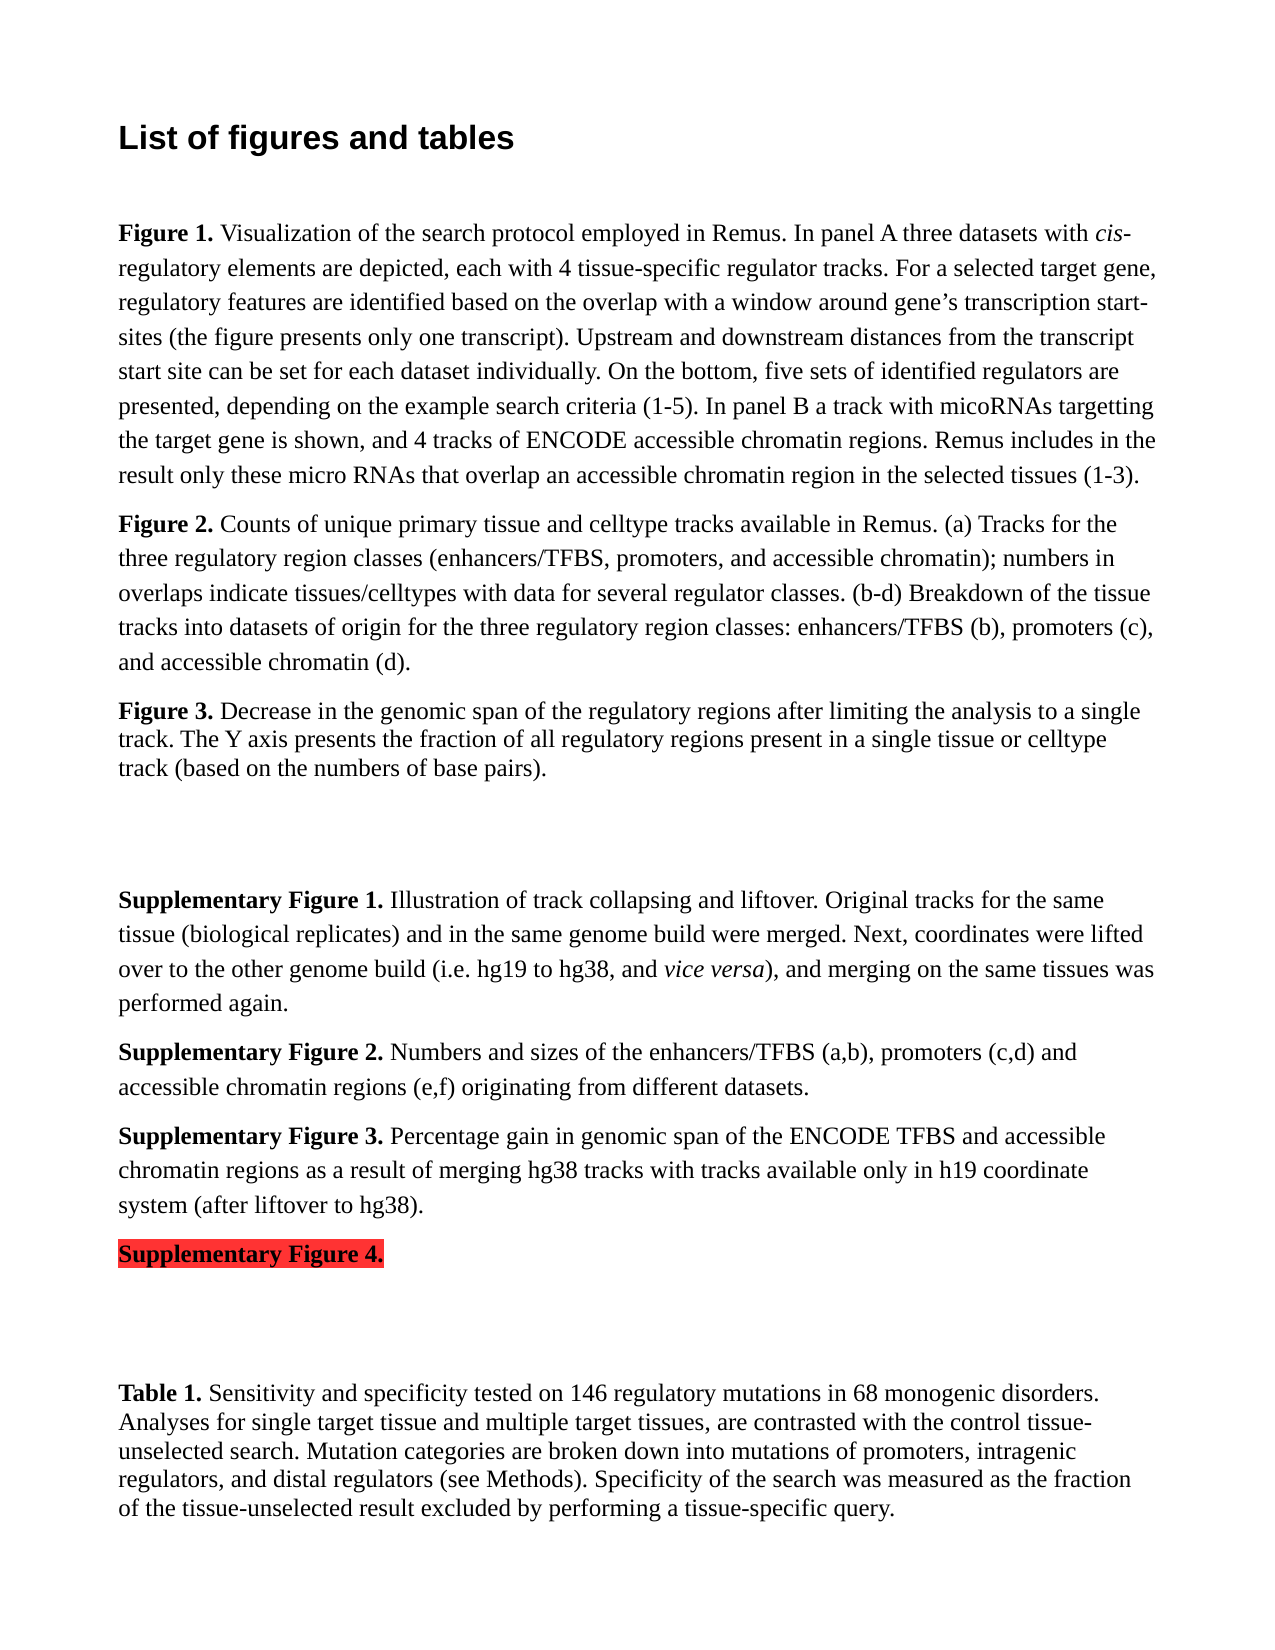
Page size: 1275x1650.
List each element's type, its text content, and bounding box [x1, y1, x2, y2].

subtitle List of figures and tables [118, 118, 1157, 157]
text Supplementary Figure 4. [118, 1239, 1157, 1268]
text Supplementary Figure 1. Illustration of track collapsing and liftover. Original tracks for the same tissue (biological replicates) and in the same genome build were merged. Next, coordinates were lifted over to the other genome build (i.e. hg19 to hg38, and vice versa), and merging on the same tissues was performed again. [118, 885, 1157, 1017]
text Figure 1. Visualization of the search protocol employed in Remus. In panel A three datasets with cis- regulatory elements are depicted, each with 4 tissue-specific regulator tracks. For a selected target gene, regulatory features are identified based on the overlap with a window around gene’s transcription start-sites (the figure presents only one transcript). Upstream and downstream distances from the transcript start site can be set for each dataset individually. On the bottom, five sets of identified regulators are presented, depending on the example search criteria (1-5). In panel B a track with micoRNAs targetting the target gene is shown, and 4 tracks of ENCODE accessible chromatin regions. Remus includes in the result only these micro RNAs that overlap an accessible chromatin region in the selected tissues (1-3). [118, 218, 1157, 488]
text Supplementary Figure 3. Percentage gain in genomic span of the ENCODE TFBS and accessible chromatin regions as a result of merging hg38 tracks with tracks available only in h19 coordinate system (after liftover to hg38). [118, 1121, 1157, 1218]
text Supplementary Figure 2. Numbers and sizes of the enhancers/TFBS (a,b), promoters (c,d) and accessible chromatin regions (e,f) originating from different datasets. [118, 1037, 1157, 1101]
text Table 1. Sensitivity and specificity tested on 146 regulatory mutations in 68 monogenic disorders. Analyses for single target tissue and multiple target tissues, are contrasted with the control tissue-unselected search. Mutation categories are broken down into mutations of promoters, intragenic regulators, and distal regulators (see Methods). Specificity of the search was measured as the fraction of the tissue-unselected result excluded by performing a tissue-specific query. [118, 1378, 1157, 1522]
text Figure 3. Decrease in the genomic span of the regulatory regions after limiting the analysis to a single track. The Y axis presents the fraction of all regulatory regions present in a single tissue or celltype track (based on the numbers of base pairs). [118, 696, 1157, 782]
text Figure 2. Counts of unique primary tissue and celltype tracks available in Remus. (a) Tracks for the three regulatory region classes (enhancers/TFBS, promoters, and accessible chromatin); numbers in overlaps indicate tissues/celltypes with data for several regulator classes. (b-d) Breakdown of the tissue tracks into datasets of origin for the three regulatory region classes: enhancers/TFBS (b), promoters (c), and accessible chromatin (d). [118, 509, 1157, 675]
